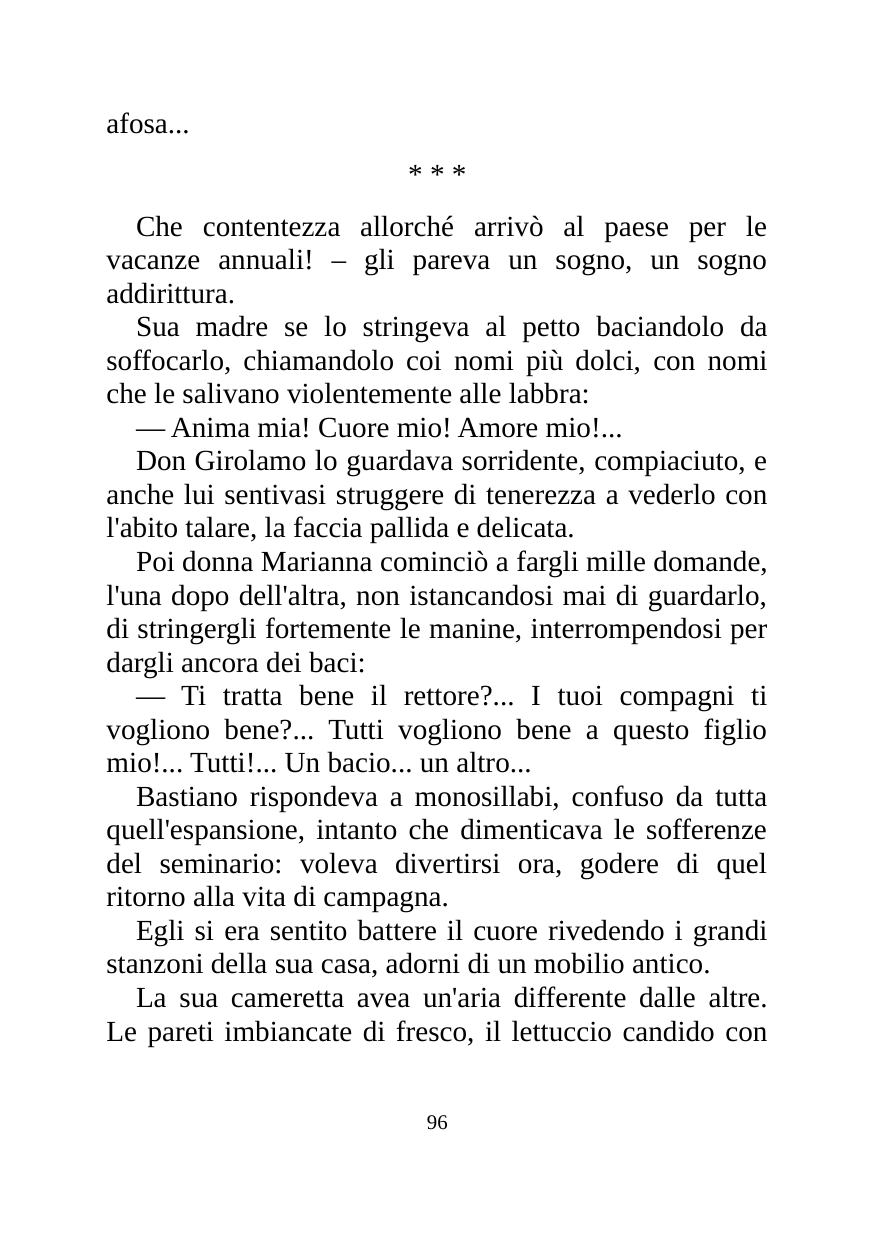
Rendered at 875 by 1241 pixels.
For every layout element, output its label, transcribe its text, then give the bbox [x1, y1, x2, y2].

text Bastiano rispondeva a monosillabi, confuso da tutta quell'espansione, intanto che dimenticava le sofferenze del seminario: voleva divertirsi ora, godere di quel ritorno alla vita di campagna. [106, 779, 768, 913]
text La sua cameretta avea un'aria differente dalle altre. Le pareti imbiancate di fresco, il lettuccio candido con [106, 980, 768, 1047]
text Poi donna Marianna cominciò a fargli mille domande, l'una dopo dell'altra, non istancandosi mai di guardarlo, di stringergli fortemente le manine, interrompendosi per dargli ancora dei baci: [106, 544, 768, 678]
text Che contentezza allorché arrivò al paese per le vacanze annuali! – gli pareva un sogno, un sogno addirittura. [106, 209, 768, 309]
text — Anima mia! Cuore mio! Amore mio!... [106, 410, 768, 443]
text Sua madre se lo stringeva al petto baciandolo da soffocarlo, chiamandolo coi nomi più dolci, con nomi che le salivano violentemente alle labbra: [106, 309, 768, 410]
text Don Girolamo lo guardava sorridente, compiaciuto, e anche lui sentivasi struggere di tenerezza a vederlo con l'abito talare, la faccia pallida e delicata. [106, 443, 768, 544]
text — Ti tratta bene il rettore?... I tuoi compagni ti vogliono bene?... Tutti vogliono bene a questo figlio mio!... Tutti!... Un bacio... un altro... [106, 678, 768, 779]
text afosa... [106, 106, 768, 140]
text * * * [106, 157, 768, 191]
text Egli si era sentito battere il cuore rivedendo i grandi stanzoni della sua casa, adorni di un mobilio antico. [106, 913, 768, 980]
